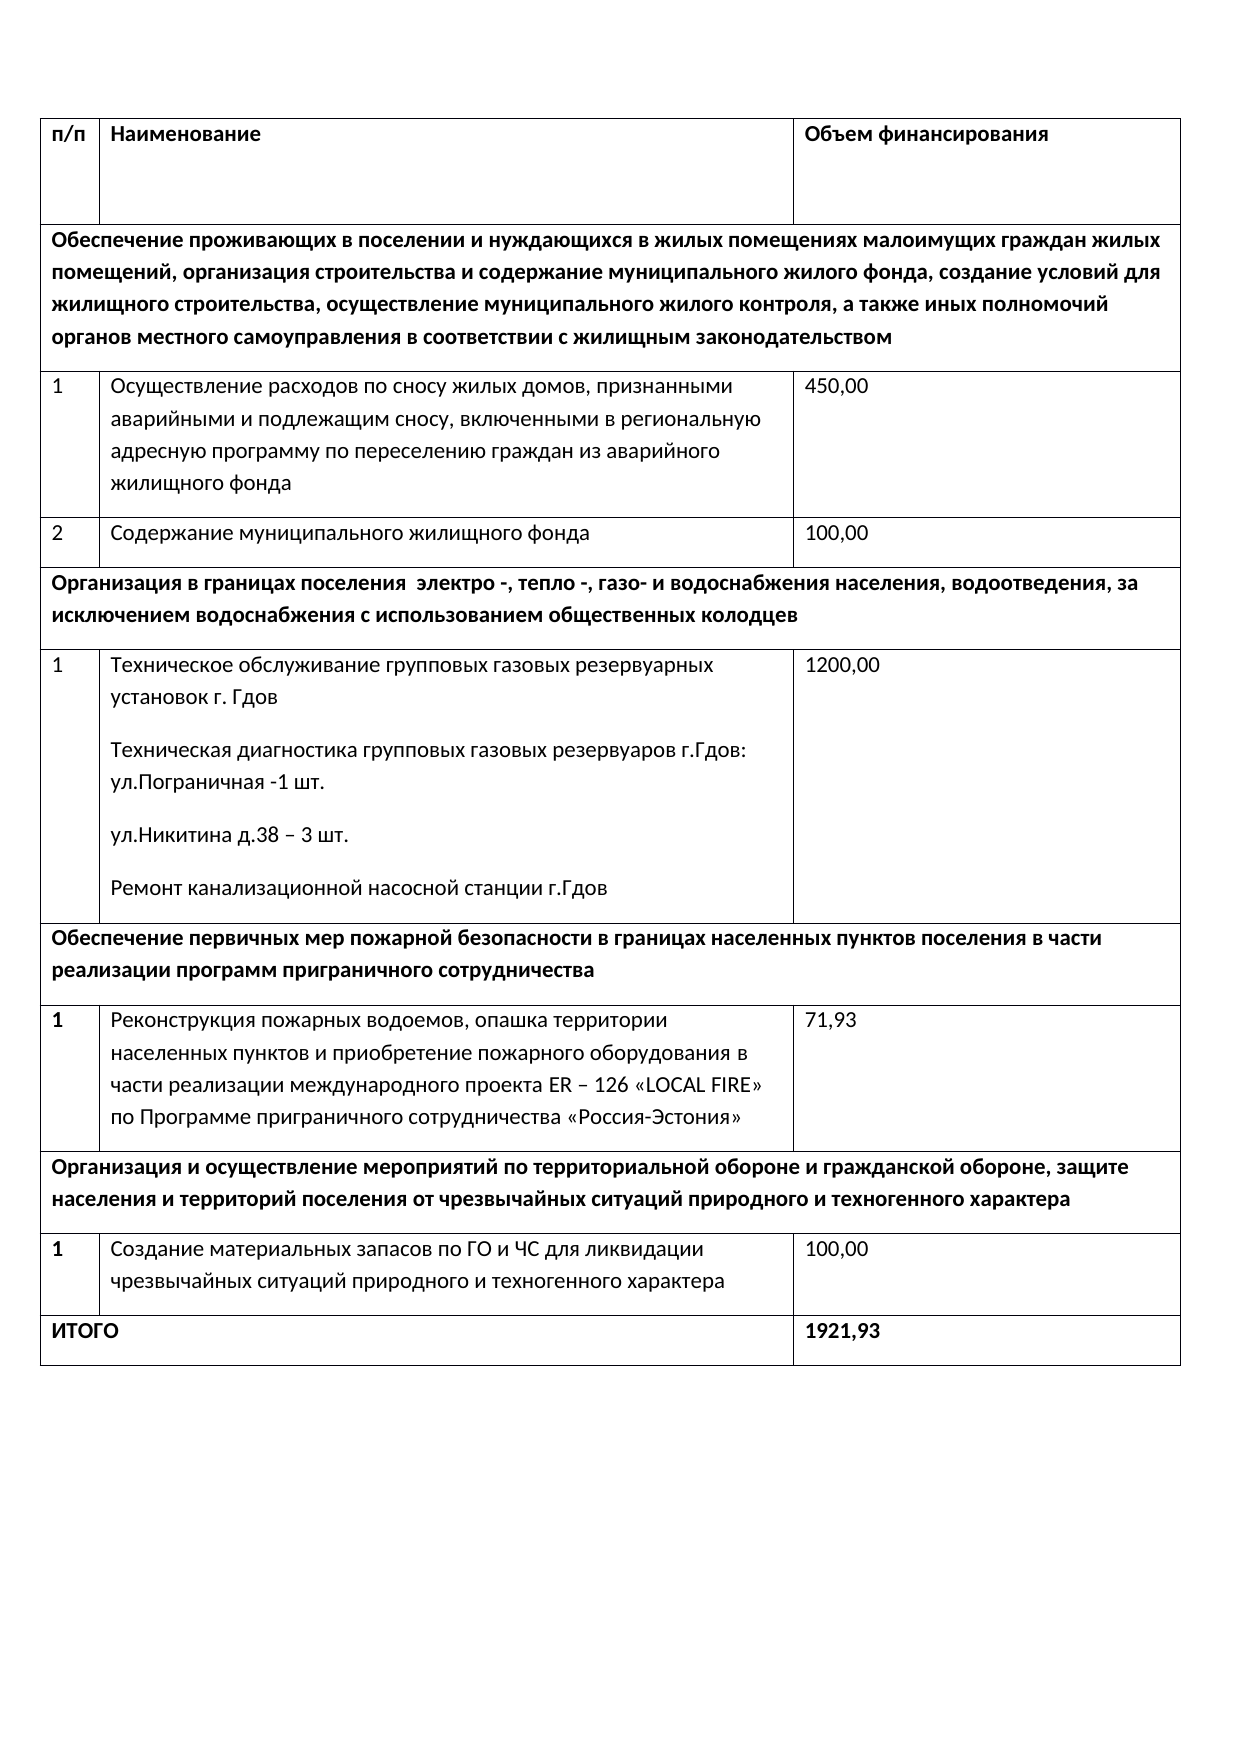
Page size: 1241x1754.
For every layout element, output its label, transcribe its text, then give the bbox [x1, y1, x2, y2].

table_cell Содержание муниципального жилищного фонда [100, 518, 793, 567]
table_header Наименование [100, 119, 793, 224]
table_cell 1 [41, 1234, 99, 1315]
table_cell Обеспечение первичных мер пожарной безопасности в границах населенных пунктов поселения в части реализации программ приграничного сотрудничества [41, 924, 1180, 1004]
table_cell 1 [41, 650, 99, 922]
table_cell Осуществление расходов по сносу жилых домов, признанными аварийными и подлежащим сносу, включенными в региональную адресную программу по переселению граждан из аварийного жилищного фонда [100, 372, 793, 517]
table_cell 1921,93 [794, 1316, 1180, 1365]
table_cell Организация и осуществление мероприятий по территориальной обороне и гражданской обороне, защите населения и территорий поселения от чрезвычайных ситуаций природного и техногенного характера [41, 1152, 1180, 1233]
table_header Объем финансирования [794, 119, 1180, 224]
table_cell 1 [41, 372, 99, 517]
table_cell Создание материальных запасов по ГО и ЧС для ликвидации чрезвычайных ситуаций природного и техногенного характера [100, 1234, 793, 1315]
table_header п/п [41, 119, 99, 224]
table_cell Реконструкция пожарных водоемов, опашка территории населенных пунктов и приобретение пожарного оборудования в части реализации международного проекта ER – 126 «LOCAL FIRE» по Программе приграничного сотрудничества «Россия-Эстония» [100, 1006, 793, 1151]
table_cell 100,00 [794, 518, 1180, 567]
table_cell ИТОГО [41, 1316, 793, 1365]
table_cell 100,00 [794, 1234, 1180, 1315]
table_cell Организация в границах поселения электро -, тепло -, газо- и водоснабжения населения, водоотведения, за исключением водоснабжения с использованием общественных колодцев [41, 568, 1180, 649]
table_cell 450,00 [794, 372, 1180, 517]
table_cell 1200,00 [794, 650, 1180, 922]
table_cell Техническое обслуживание групповых газовых резервуарных установок г. Гдов Техническая диагностика групповых газовых резервуаров г.Гдов: ул.Пограничная -1 шт. ул.Никитина д.38 – 3 шт. Ремонт канализационной насосной станции г.Гдов [100, 650, 793, 922]
table_cell 71,93 [794, 1006, 1180, 1151]
table_cell Обеспечение проживающих в поселении и нуждающихся в жилых помещениях малоимущих граждан жилых помещений, организация строительства и содержание муниципального жилого фонда, создание условий для жилищного строительства, осуществление муниципального жилого контроля, а также иных полномочий органов местного самоуправления в соответствии с жилищным законодательством [41, 225, 1180, 371]
table_cell 1 [41, 1006, 99, 1151]
table_cell 2 [41, 518, 99, 567]
